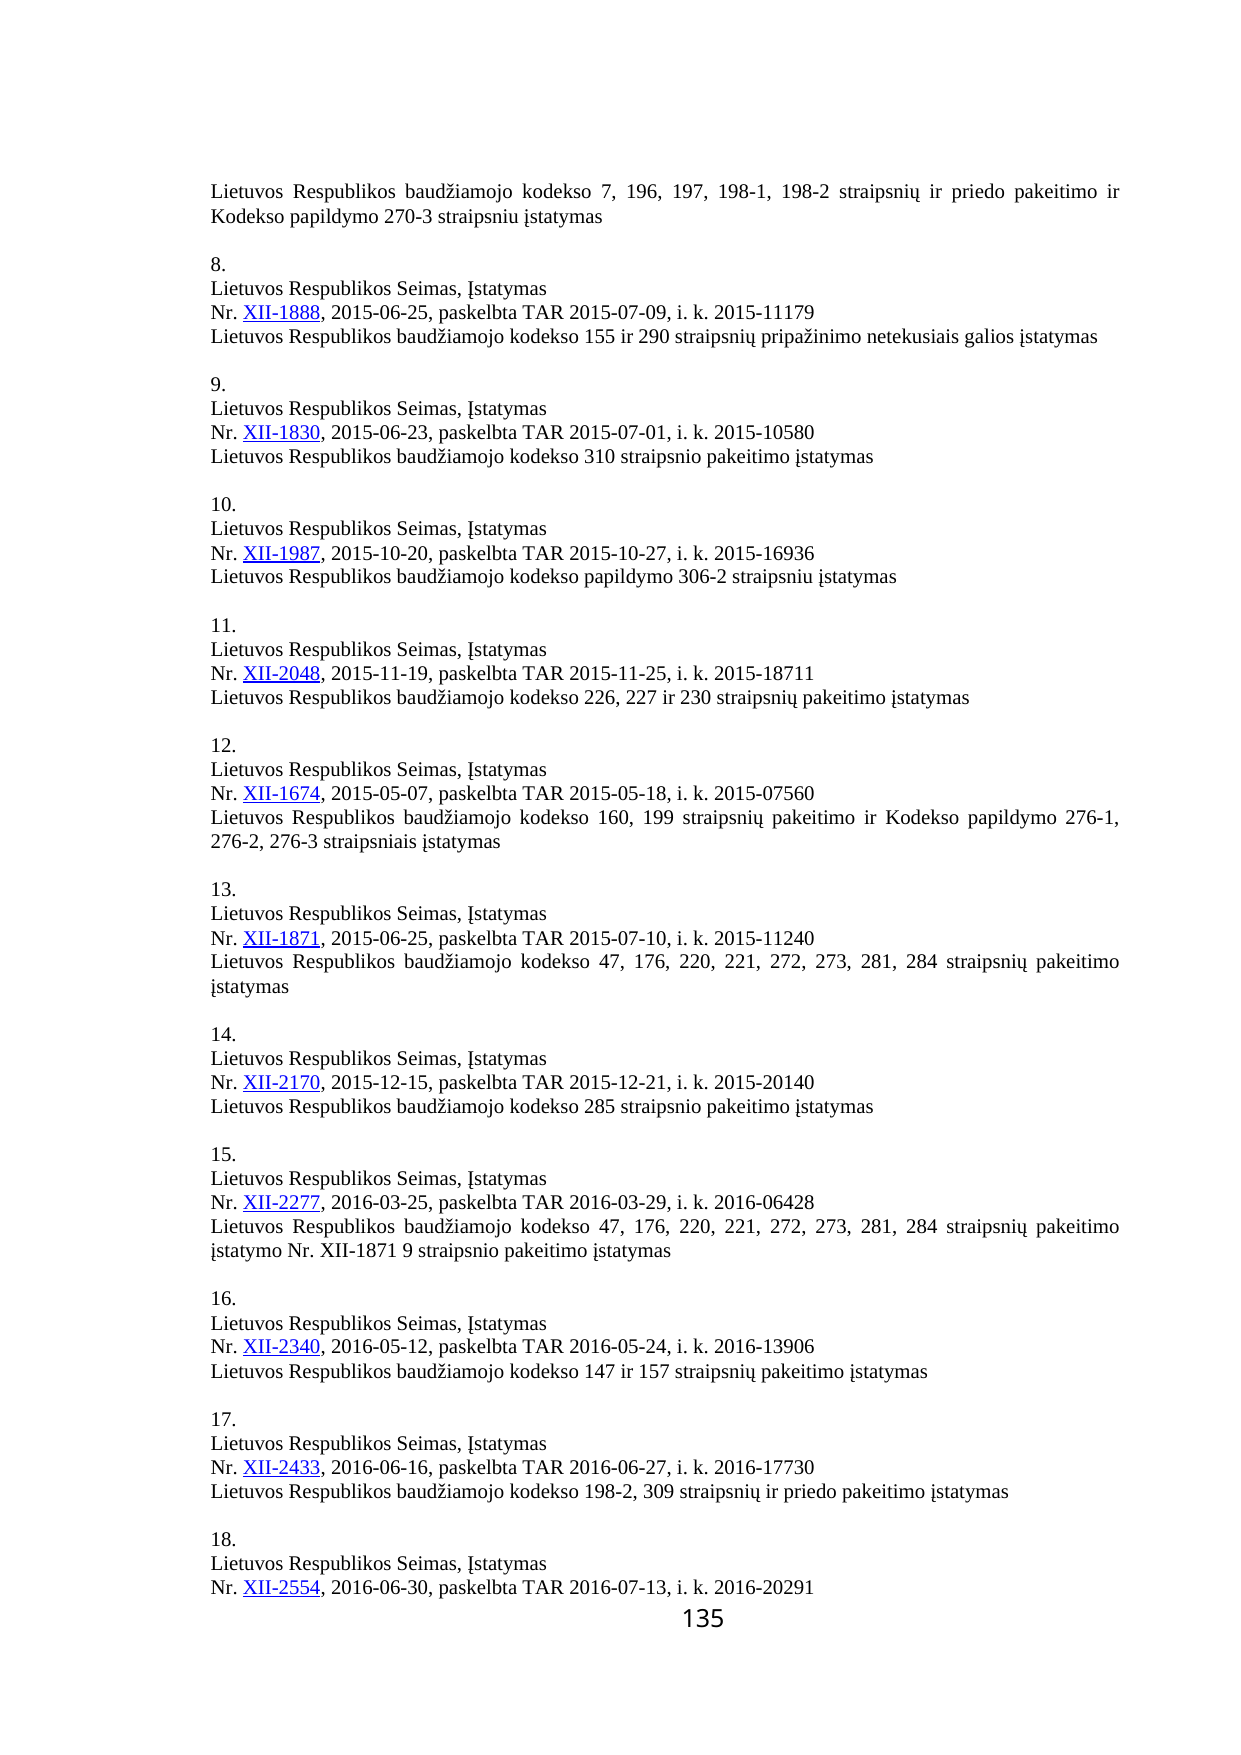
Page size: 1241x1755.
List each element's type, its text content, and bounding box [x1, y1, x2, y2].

text 11. [210, 613, 1120, 637]
text Lietuvos Respublikos Seimas, Įstatymas [210, 1551, 1120, 1575]
text Lietuvos Respublikos baudžiamojo kodekso 285 straipsnio pakeitimo įstatymas [210, 1094, 1120, 1118]
text 13. [210, 877, 1120, 901]
text Lietuvos Respublikos Seimas, Įstatymas [210, 901, 1120, 925]
text Lietuvos Respublikos Seimas, Įstatymas [210, 1046, 1120, 1070]
text Lietuvos Respublikos baudžiamojo kodekso 310 straipsnio pakeitimo įstatymas [210, 444, 1120, 468]
text Lietuvos Respublikos baudžiamojo kodekso 226, 227 ir 230 straipsnių pakeitimo įstatymas [210, 685, 1120, 709]
text 8. [210, 252, 1120, 276]
text Lietuvos Respublikos baudžiamojo kodekso 198-2, 309 straipsnių ir priedo pakeitimo įstatymas [210, 1479, 1120, 1503]
text 14. [210, 1022, 1120, 1046]
text Nr. XII-1830, 2015-06-23, paskelbta TAR 2015-07-01, i. k. 2015-10580 [210, 420, 1120, 444]
text 9. [210, 372, 1120, 396]
text Lietuvos Respublikos Seimas, Įstatymas [210, 637, 1120, 661]
text Lietuvos Respublikos baudžiamojo kodekso 160, 199 straipsnių pakeitimo ir Kodekso papildymo 276-1, 276-2, 276-3 straipsniais įstatymas [210, 805, 1120, 853]
text Nr. XII-1888, 2015-06-25, paskelbta TAR 2015-07-09, i. k. 2015-11179 [210, 300, 1120, 324]
text Lietuvos Respublikos Seimas, Įstatymas [210, 396, 1120, 420]
text 18. [210, 1527, 1120, 1551]
text Nr. XII-1871, 2015-06-25, paskelbta TAR 2015-07-10, i. k. 2015-11240 [210, 925, 1120, 949]
text Nr. XII-2554, 2016-06-30, paskelbta TAR 2016-07-13, i. k. 2016-20291 [210, 1575, 1120, 1599]
text Lietuvos Respublikos Seimas, Įstatymas [210, 757, 1120, 781]
text Nr. XII-2277, 2016-03-25, paskelbta TAR 2016-03-29, i. k. 2016-06428 [210, 1190, 1120, 1214]
text Nr. XII-1674, 2015-05-07, paskelbta TAR 2015-05-18, i. k. 2015-07560 [210, 781, 1120, 805]
text Lietuvos Respublikos baudžiamojo kodekso 147 ir 157 straipsnių pakeitimo įstatymas [210, 1358, 1120, 1383]
text 17. [210, 1407, 1120, 1431]
text Nr. XII-2170, 2015-12-15, paskelbta TAR 2015-12-21, i. k. 2015-20140 [210, 1070, 1120, 1094]
text Lietuvos Respublikos Seimas, Įstatymas [210, 1310, 1120, 1334]
text Lietuvos Respublikos Seimas, Įstatymas [210, 276, 1120, 300]
text Lietuvos Respublikos Seimas, Įstatymas [210, 516, 1120, 540]
text Lietuvos Respublikos baudžiamojo kodekso papildymo 306-2 straipsniu įstatymas [210, 564, 1120, 588]
text Lietuvos Respublikos baudžiamojo kodekso 47, 176, 220, 221, 272, 273, 281, 284 straipsnių pakeitimo įstatymo Nr. XII-1871 9 straipsnio pakeitimo įstatymas [210, 1214, 1120, 1262]
text Nr. XII-2340, 2016-05-12, paskelbta TAR 2016-05-24, i. k. 2016-13906 [210, 1334, 1120, 1358]
text Lietuvos Respublikos baudžiamojo kodekso 47, 176, 220, 221, 272, 273, 281, 284 straipsnių pakeitimo įstatymas [210, 949, 1120, 998]
text Nr. XII-1987, 2015-10-20, paskelbta TAR 2015-10-27, i. k. 2015-16936 [210, 540, 1120, 564]
text 12. [210, 733, 1120, 757]
text Lietuvos Respublikos Seimas, Įstatymas [210, 1166, 1120, 1190]
text Nr. XII-2433, 2016-06-16, paskelbta TAR 2016-06-27, i. k. 2016-17730 [210, 1455, 1120, 1479]
text Lietuvos Respublikos Seimas, Įstatymas [210, 1431, 1120, 1455]
text Nr. XII-2048, 2015-11-19, paskelbta TAR 2015-11-25, i. k. 2015-18711 [210, 661, 1120, 685]
text Lietuvos Respublikos baudžiamojo kodekso 155 ir 290 straipsnių pripažinimo netekusiais galios įstatymas [210, 324, 1120, 348]
text 16. [210, 1286, 1120, 1310]
text 10. [210, 492, 1120, 516]
text 15. [210, 1142, 1120, 1166]
text Lietuvos Respublikos baudžiamojo kodekso 7, 196, 197, 198-1, 198-2 straipsnių ir priedo pakeitimo ir Kodekso papildymo 270-3 straipsniu įstatymas [210, 179, 1120, 228]
